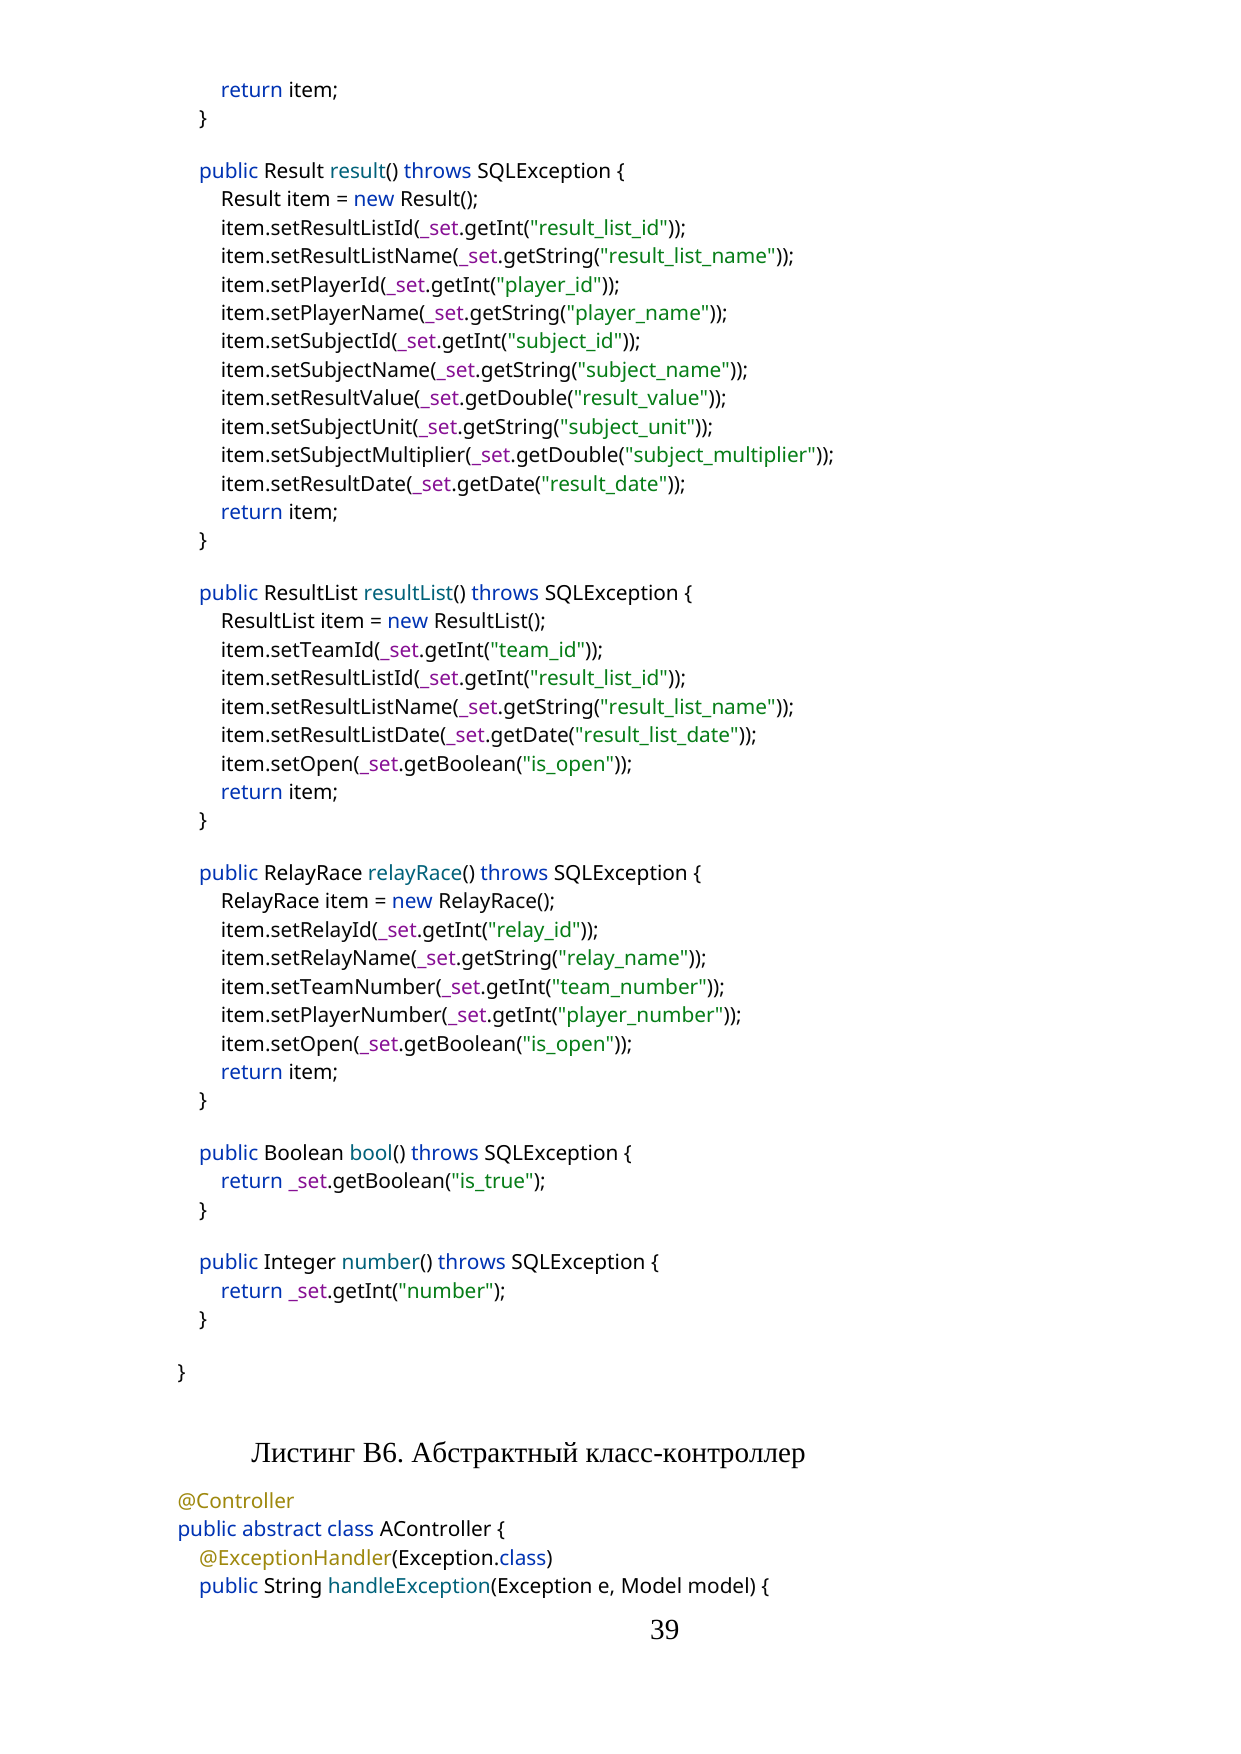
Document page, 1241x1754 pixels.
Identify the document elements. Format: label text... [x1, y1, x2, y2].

text @Controller public abstract class AController { @ExceptionHandler(Exception.class) public String handleException(Exception e, Model model) { [177, 1486, 1152, 1600]
text Листинг B6. Абстрактный класс-контроллер [177, 1436, 1152, 1469]
text return item; } public Result result() throws SQLException { Result item = new Result(); item.setResultListId(_set.getInt("result_list_id")); item.setResultListName(_set.getString("result_list_name")); item.setPlayerId(_set.getInt("player_id")); item.setPlayerName(_set.getString("player_name")); item.setSubjectId(_set.getInt("subject_id")); item.setSubjectName(_set.getString("subject_name")); item.setResultValue(_set.getDouble("result_value")); item.setSubjectUnit(_set.getString("subject_unit")); item.setSubjectMultiplier(_set.getDouble("subject_multiplier")); item.setResultDate(_set.getDate("result_date")); return item; } public ResultList resultList() throws SQLException { ResultList item = new ResultList(); item.setTeamId(_set.getInt("team_id")); item.setResultListId(_set.getInt("result_list_id")); item.setResultListName(_set.getString("result_list_name")); item.setResultListDate(_set.getDate("result_list_date")); item.setOpen(_set.getBoolean("is_open")); return item; } public RelayRace relayRace() throws SQLException { RelayRace item = new RelayRace(); item.setRelayId(_set.getInt("relay_id")); item.setRelayName(_set.getString("relay_name")); item.setTeamNumber(_set.getInt("team_number")); item.setPlayerNumber(_set.getInt("player_number")); item.setOpen(_set.getBoolean("is_open")); return item; } public Boolean bool() throws SQLException { return _set.getBoolean("is_true"); } public Integer number() throws SQLException { return _set.getInt("number"); } } [177, 75, 1152, 1385]
